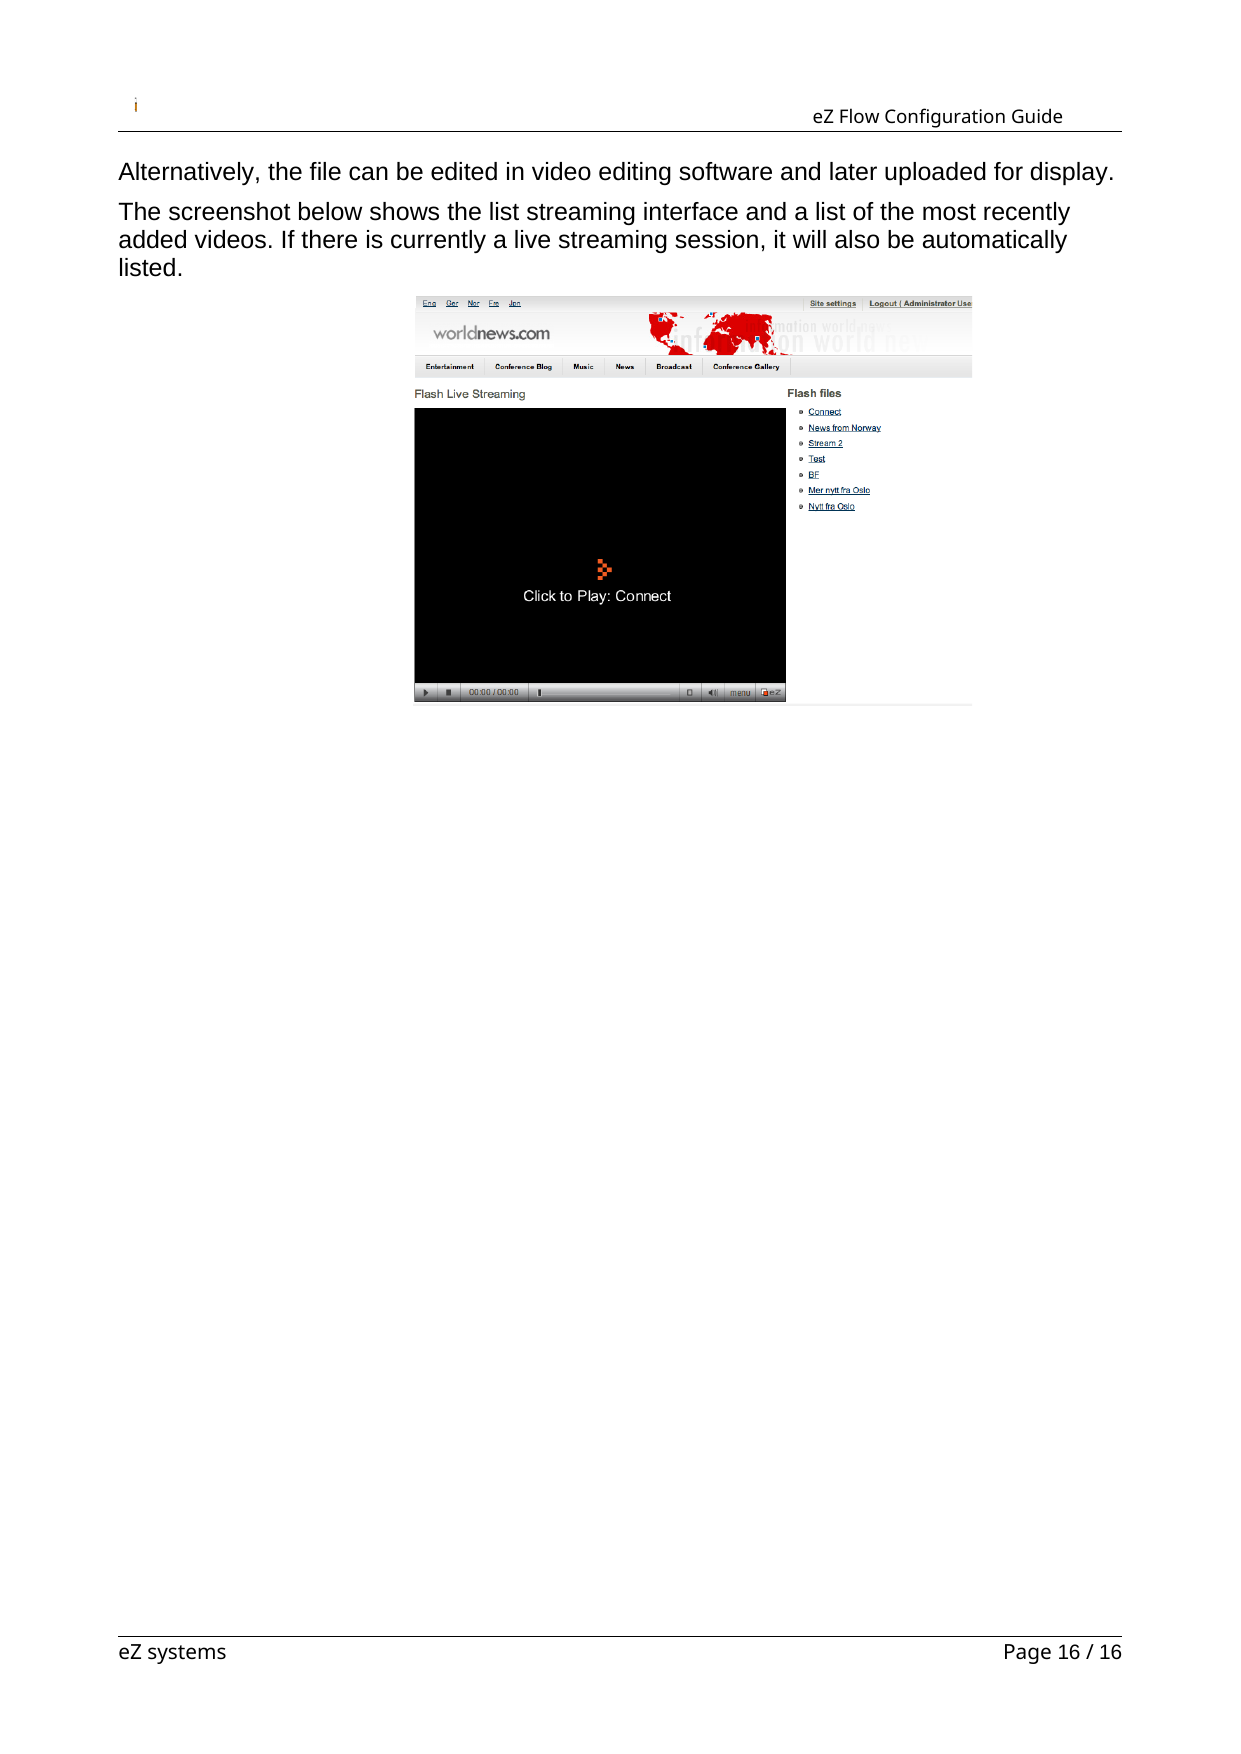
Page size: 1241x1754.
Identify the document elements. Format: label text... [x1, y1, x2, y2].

picture [412, 296, 973, 706]
text The screenshot below shows the list streaming interface and a list of the most recently added videos. If there is currently a live streaming session, it will also be automatically listed. [118, 198, 1122, 282]
text Alternatively, the file can be edited in video editing software and later uploaded for display. [118, 158, 1122, 186]
